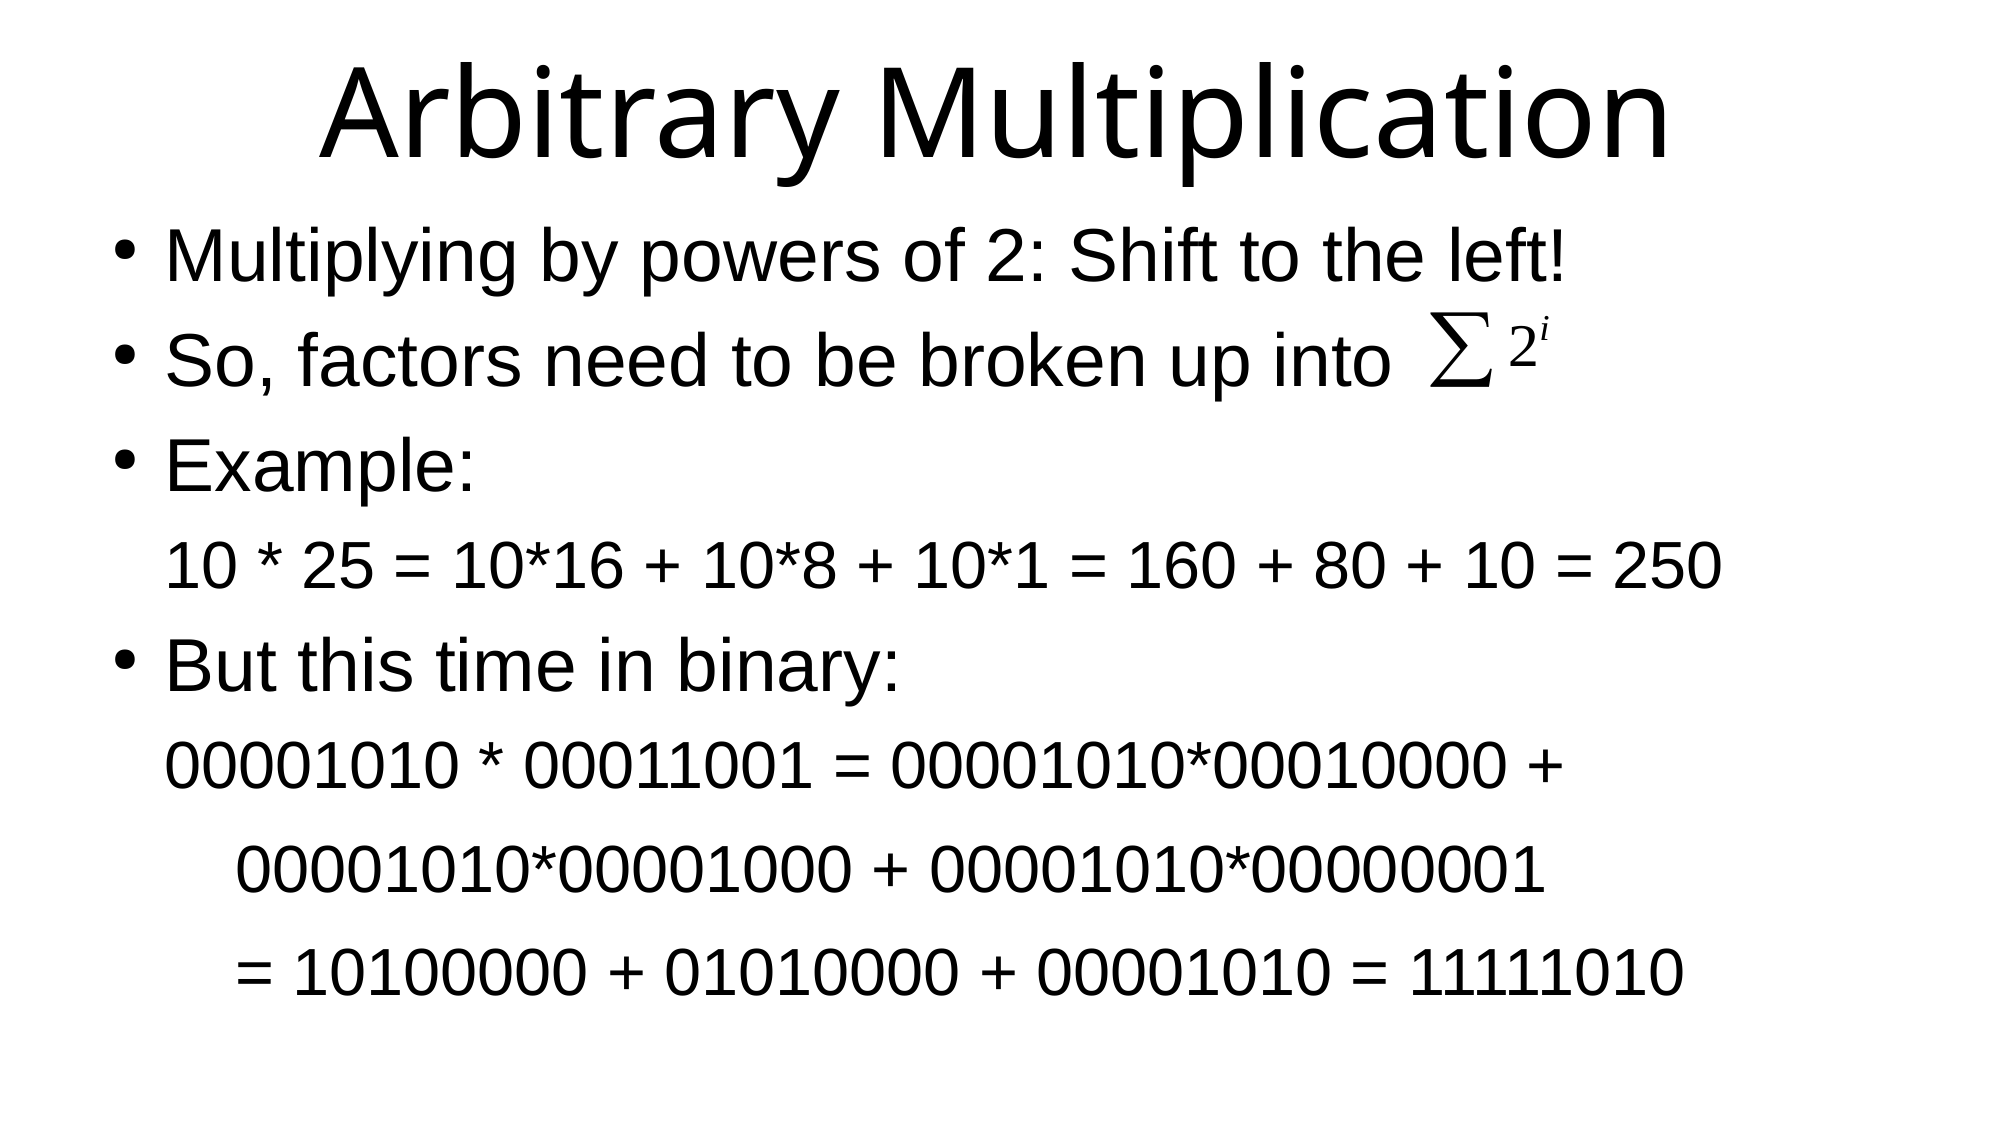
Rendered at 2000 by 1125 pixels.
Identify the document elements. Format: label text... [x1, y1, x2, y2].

chart [1410, 306, 1574, 391]
title Arbitrary Multiplication [30, 38, 1966, 195]
list Multiplying by powers of 2: Shift to the left! So, factors need to be broken up into Example: 10 * 25 = 10*16 + 10*8 + 10*1 = 160 + 80 + 10 = 250 But this time in binary: 00001010 * 00011001 = 00001010*00010000 + 00001010*00001000 + 00001010*00000001 = 10100000 + 01010000 + 00001010 = 11111010 [78, 199, 1921, 1036]
